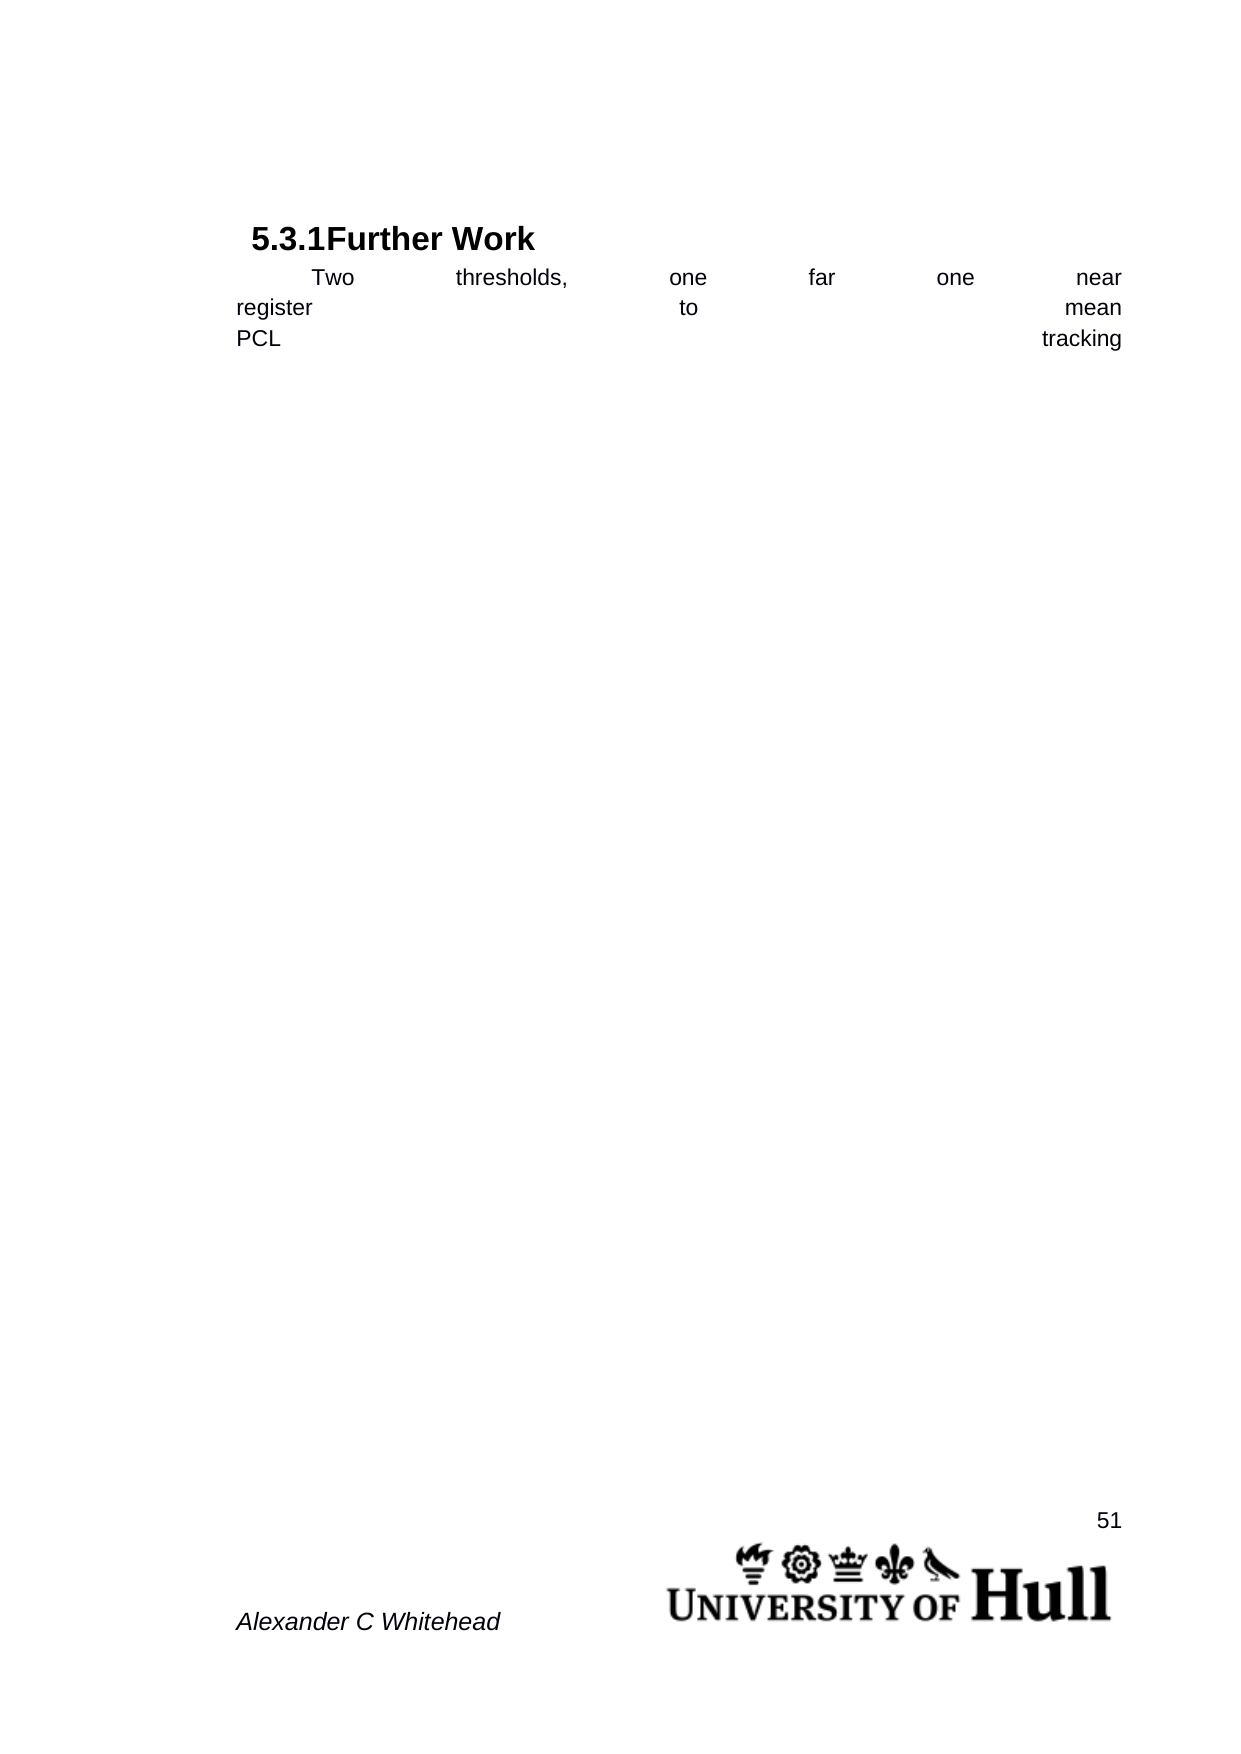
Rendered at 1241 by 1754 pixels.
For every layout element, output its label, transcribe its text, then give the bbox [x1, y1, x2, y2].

picture [660, 1533, 1120, 1631]
text Two thresholds, one far one near register to mean PCL tracking [236, 264, 1122, 381]
subtitle Further Work [251, 219, 1122, 258]
